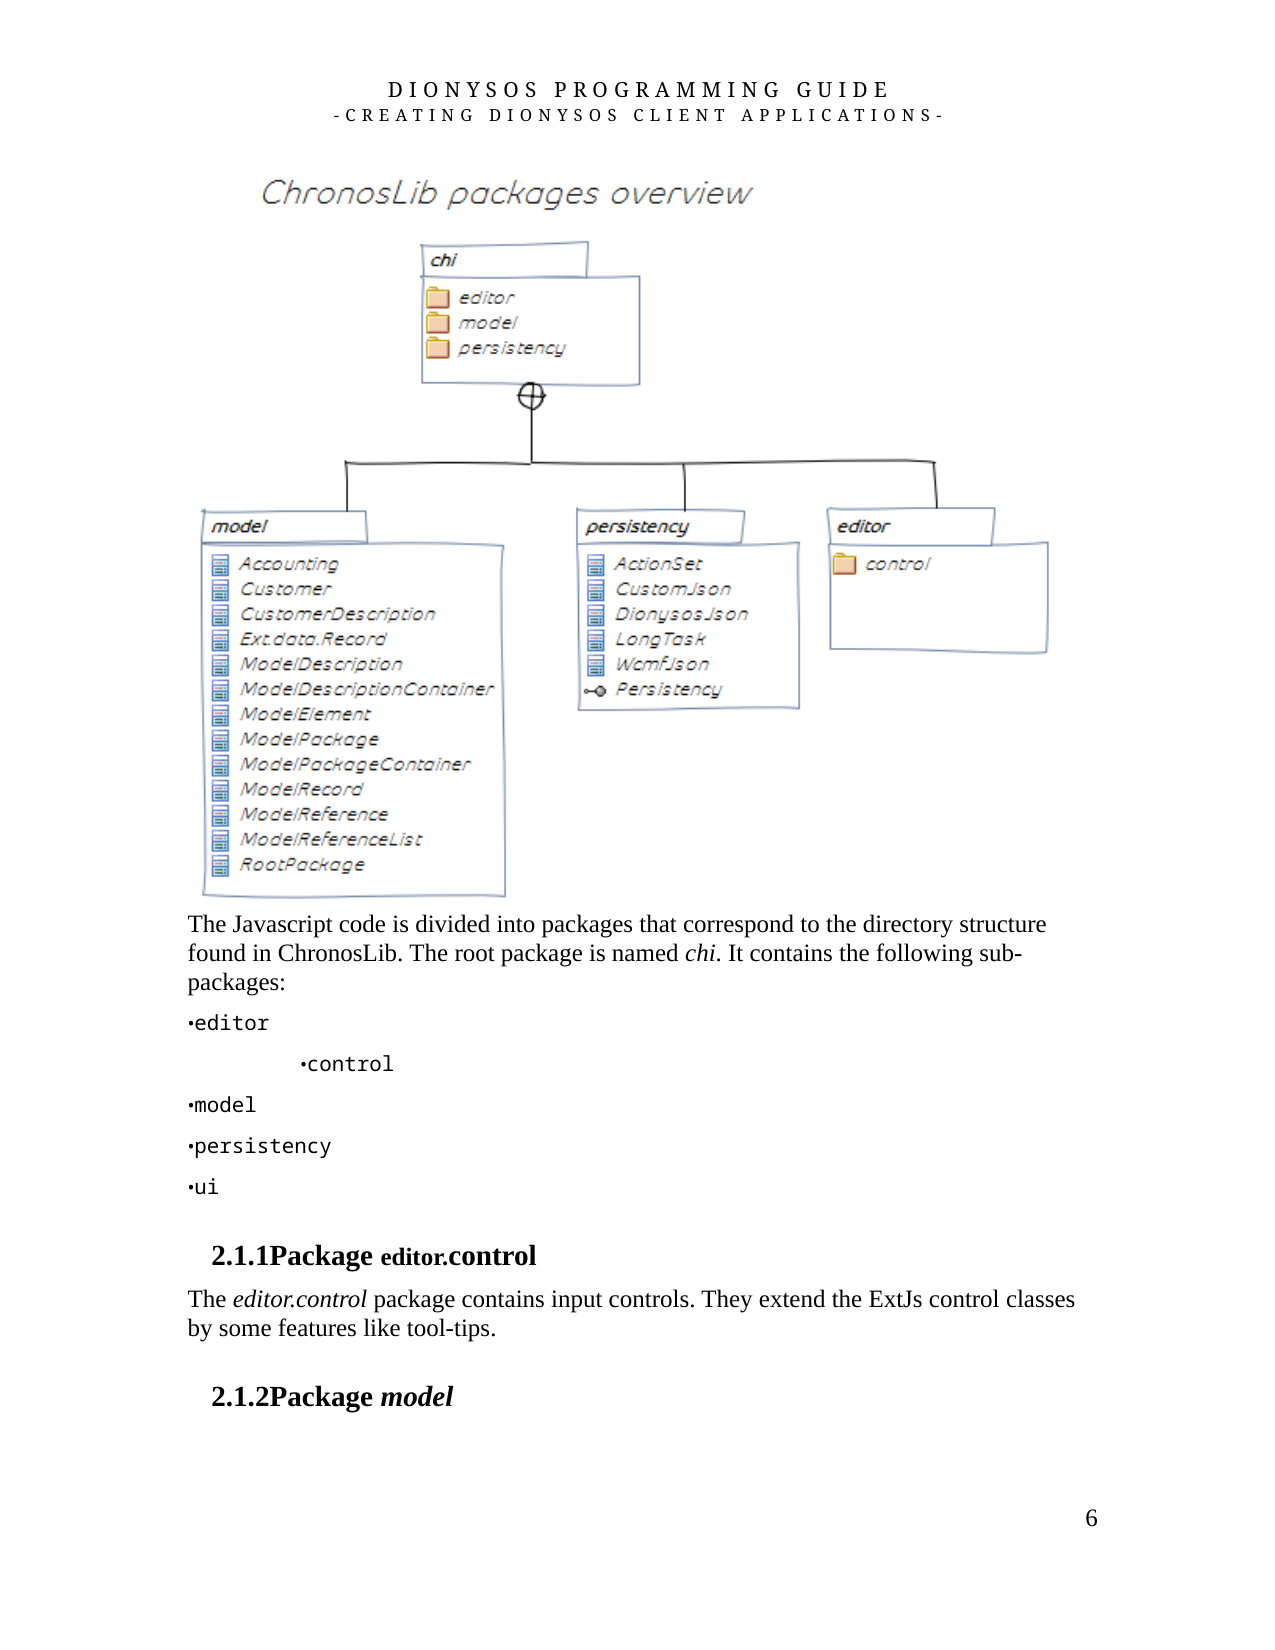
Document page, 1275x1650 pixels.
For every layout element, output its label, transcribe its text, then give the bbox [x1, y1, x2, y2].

subtitle Package model [187, 1379, 1087, 1412]
picture [187, 150, 1063, 910]
list control [300, 1049, 1087, 1077]
list ui [187, 1172, 1087, 1200]
text The editor.control package contains input controls. They extend the ExtJs control classes by some features like tool-tips. [187, 1284, 1087, 1341]
list persistency [187, 1131, 1087, 1159]
subtitle Package editor.control [187, 1238, 1087, 1271]
text The Javascript code is divided into packages that correspond to the directory structure found in ChronosLib. The root package is named chi. It contains the following sub-packages: [187, 910, 1087, 996]
list editor [187, 1008, 1087, 1037]
list model [187, 1090, 1087, 1118]
